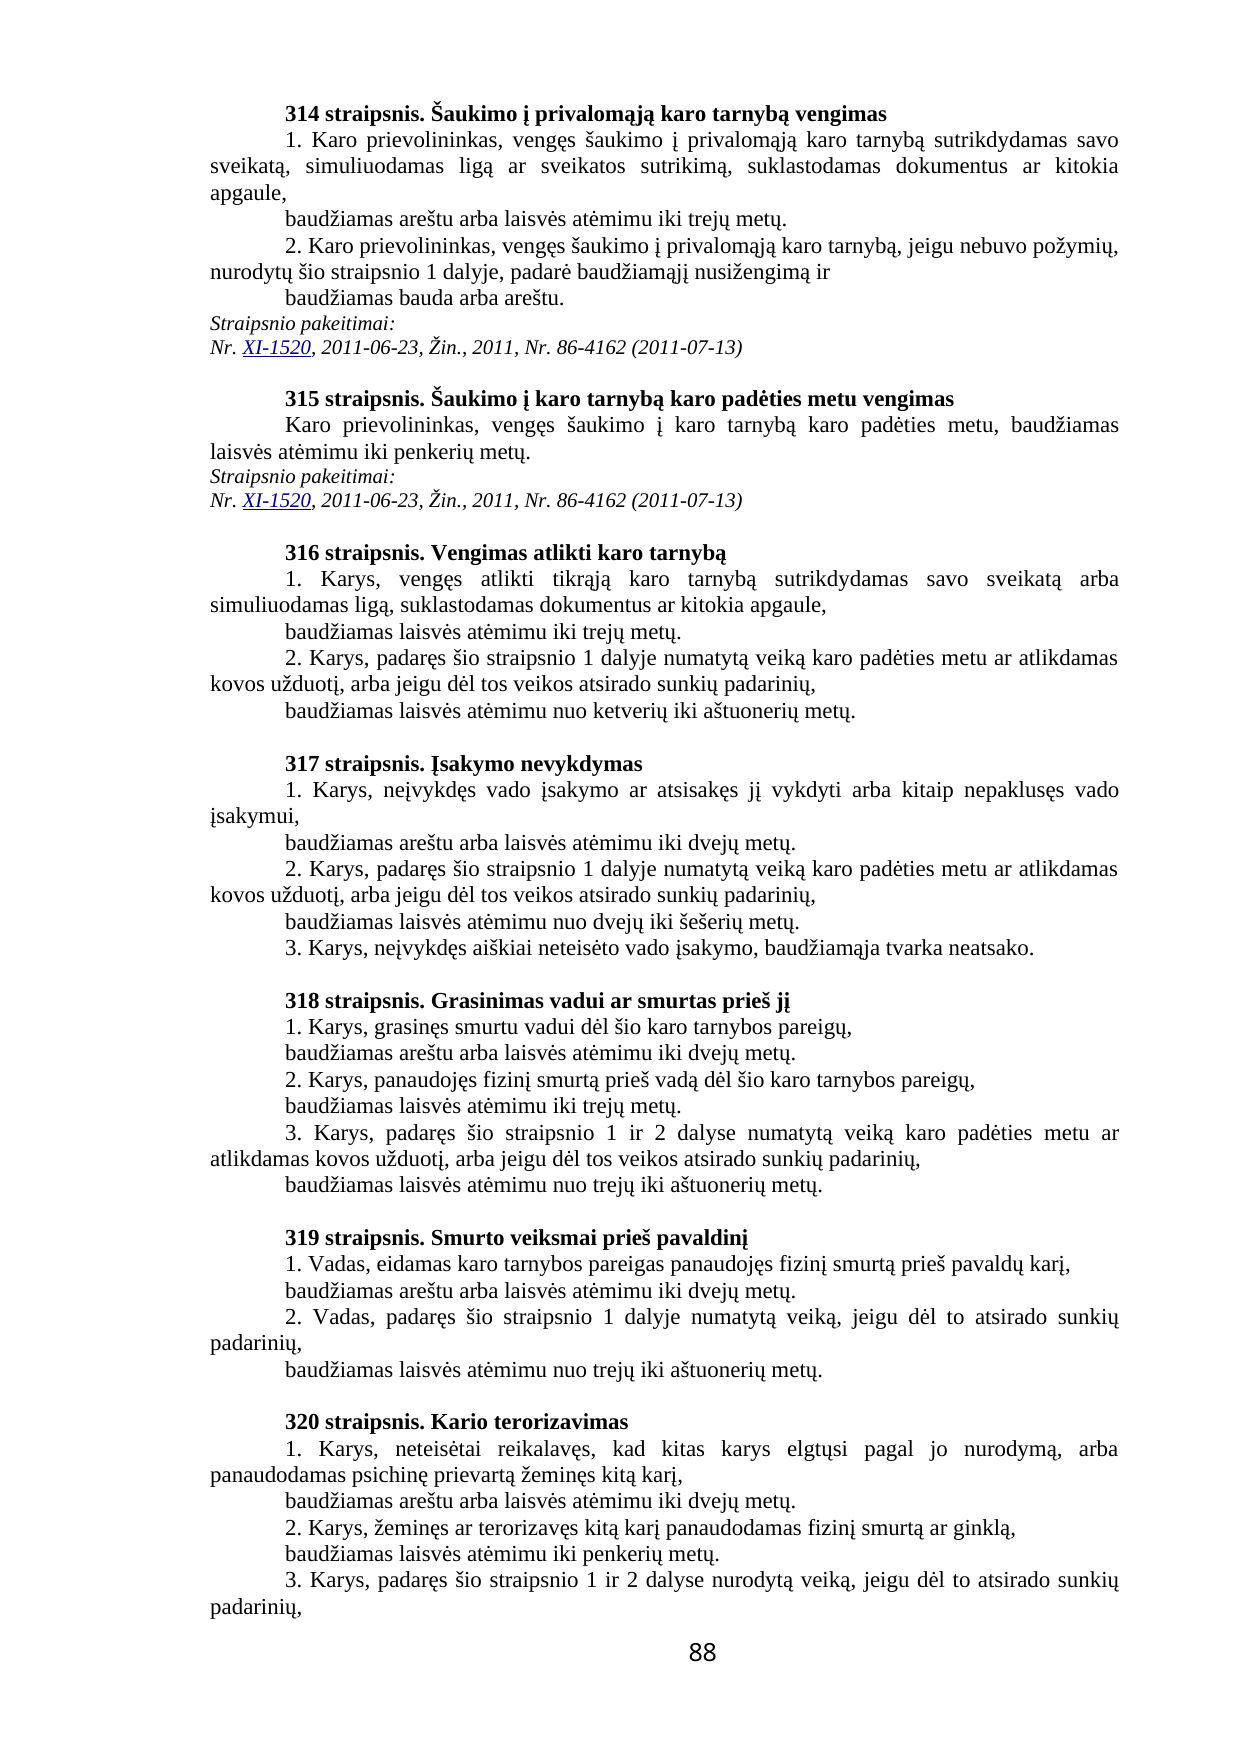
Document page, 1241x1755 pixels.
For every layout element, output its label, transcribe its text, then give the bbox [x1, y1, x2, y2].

text 314 straipsnis. Šaukimo į privalomąją karo tarnybą vengimas [210, 100, 1120, 126]
text 2. Karys, panaudojęs fizinį smurtą prieš vadą dėl šio karo tarnybos pareigų, [210, 1066, 1120, 1092]
text 2. Karys, padaręs šio straipsnio 1 dalyje numatytą veiką karo padėties metu ar atlikdamas kovos užduotį, arba jeigu dėl tos veikos atsirado sunkių padarinių, [210, 644, 1120, 697]
text 1. Karo prievolininkas, vengęs šaukimo į privalomąją karo tarnybą sutrikdydamas savo sveikatą, simuliuodamas ligą ar sveikatos sutrikimą, suklastodamas dokumentus ar kitokia apgaule, [210, 126, 1120, 205]
text baudžiamas areštu arba laisvės atėmimu iki dvejų metų. [210, 1039, 1120, 1066]
text 1. Karys, grasinęs smurtu vadui dėl šio karo tarnybos pareigų, [210, 1013, 1120, 1039]
text 1. Vadas, eidamas karo tarnybos pareigas panaudojęs fizinį smurtą prieš pavaldų karį, [210, 1250, 1120, 1277]
text baudžiamas areštu arba laisvės atėmimu iki trejų metų. [210, 205, 1120, 232]
text Nr. XI-1520, 2011-06-23, Žin., 2011, Nr. 86-4162 (2011-07-13) [210, 488, 1120, 512]
text baudžiamas laisvės atėmimu nuo ketverių iki aštuonerių metų. [210, 697, 1120, 723]
text 2. Karys, žeminęs ar terorizavęs kitą karį panaudodamas fizinį smurtą ar ginklą, [210, 1514, 1120, 1540]
text 3. Karys, padaręs šio straipsnio 1 ir 2 dalyse numatytą veiką karo padėties metu ar atlikdamas kovos užduotį, arba jeigu dėl tos veikos atsirado sunkių padarinių, [210, 1118, 1120, 1171]
text baudžiamas laisvės atėmimu nuo dvejų iki šešerių metų. [210, 908, 1120, 934]
text baudžiamas bauda arba areštu. [210, 284, 1120, 311]
text 1. Karys, neįvykdęs vado įsakymo ar atsisakęs jį vykdyti arba kitaip nepaklusęs vado įsakymui, [210, 776, 1120, 829]
text baudžiamas areštu arba laisvės atėmimu iki dvejų metų. [210, 1487, 1120, 1514]
text 2. Vadas, padaręs šio straipsnio 1 dalyje numatytą veiką, jeigu dėl to atsirado sunkių padarinių, [210, 1303, 1120, 1356]
text 2. Karys, padaręs šio straipsnio 1 dalyje numatytą veiką karo padėties metu ar atlikdamas kovos užduotį, arba jeigu dėl tos veikos atsirado sunkių padarinių, [210, 855, 1120, 908]
text 1. Karys, vengęs atlikti tikrąją karo tarnybą sutrikdydamas savo sveikatą arba simuliuodamas ligą, suklastodamas dokumentus ar kitokia apgaule, [210, 565, 1120, 618]
text 316 straipsnis. Vengimas atlikti karo tarnybą [210, 539, 1120, 565]
text 3. Karys, padaręs šio straipsnio 1 ir 2 dalyse nurodytą veiką, jeigu dėl to atsirado sunkių padarinių, [210, 1567, 1120, 1619]
text baudžiamas laisvės atėmimu nuo trejų iki aštuonerių metų. [210, 1171, 1120, 1198]
text Karo prievolininkas, vengęs šaukimo į karo tarnybą karo padėties metu, baudžiamas laisvės atėmimu iki penkerių metų. [210, 412, 1120, 464]
text Straipsnio pakeitimai: [210, 464, 1120, 488]
text 319 straipsnis. Smurto veiksmai prieš pavaldinį [210, 1224, 1120, 1250]
text Nr. XI-1520, 2011-06-23, Žin., 2011, Nr. 86-4162 (2011-07-13) [210, 335, 1120, 359]
text baudžiamas areštu arba laisvės atėmimu iki dvejų metų. [210, 829, 1120, 855]
text baudžiamas areštu arba laisvės atėmimu iki dvejų metų. [210, 1277, 1120, 1303]
text baudžiamas laisvės atėmimu iki trejų metų. [210, 1092, 1120, 1118]
text 320 straipsnis. Kario terorizavimas [210, 1408, 1120, 1435]
text baudžiamas laisvės atėmimu iki trejų metų. [210, 618, 1120, 644]
text 317 straipsnis. Įsakymo nevykdymas [210, 749, 1120, 776]
text Straipsnio pakeitimai: [210, 311, 1120, 335]
text 1. Karys, neteisėtai reikalavęs, kad kitas karys elgtųsi pagal jo nurodymą, arba panaudodamas psichinę prievartą žeminęs kitą karį, [210, 1435, 1120, 1487]
text 318 straipsnis. Grasinimas vadui ar smurtas prieš jį [210, 987, 1120, 1013]
text baudžiamas laisvės atėmimu iki penkerių metų. [210, 1540, 1120, 1567]
text 3. Karys, neįvykdęs aiškiai neteisėto vado įsakymo, baudžiamąja tvarka neatsako. [210, 934, 1120, 960]
text baudžiamas laisvės atėmimu nuo trejų iki aštuonerių metų. [210, 1356, 1120, 1382]
text 2. Karo prievolininkas, vengęs šaukimo į privalomąją karo tarnybą, jeigu nebuvo požymių, nurodytų šio straipsnio 1 dalyje, padarė baudžiamąjį nusižengimą ir [210, 232, 1120, 284]
text 315 straipsnis. Šaukimo į karo tarnybą karo padėties metu vengimas [210, 385, 1120, 412]
